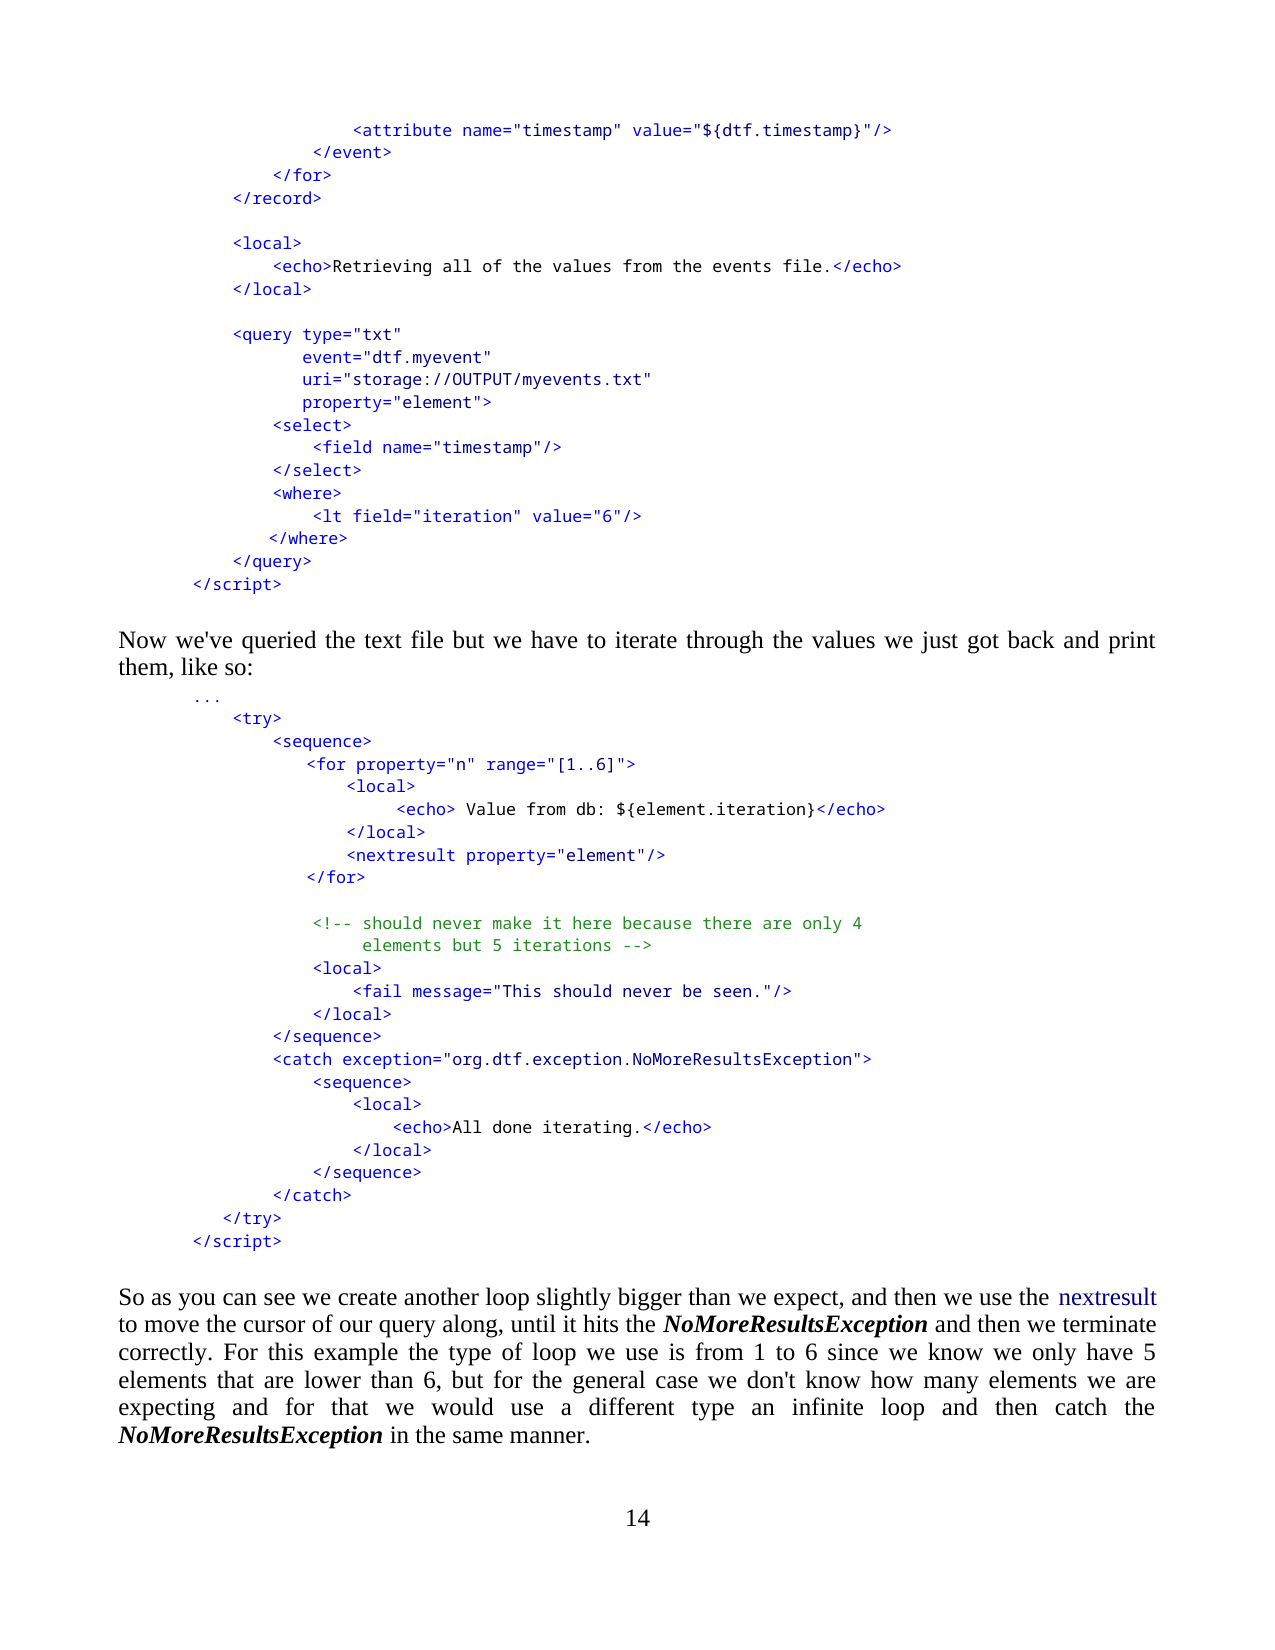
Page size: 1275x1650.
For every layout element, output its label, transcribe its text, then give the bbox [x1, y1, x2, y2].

text <sequence> [192, 1070, 1157, 1093]
text <try> [192, 707, 1157, 729]
text </for> [118, 866, 1157, 888]
text </script> [192, 572, 1157, 595]
text <nextresult property="element"/> [118, 843, 1157, 866]
text </query> [192, 549, 1157, 572]
text </select> [192, 459, 1157, 481]
text <query type="txt" [192, 322, 1157, 345]
text event="dtf.myevent" [192, 345, 1157, 368]
text <select> [192, 413, 1157, 436]
text </for> [192, 163, 1157, 186]
text <local> [118, 775, 1157, 798]
text <for property="n" range="[1..6]"> [118, 752, 1157, 775]
text </catch> [192, 1184, 1157, 1206]
text <field name="timestamp"/> [192, 436, 1157, 459]
text property="element"> [192, 391, 1157, 413]
text </where> [118, 527, 1157, 549]
text </sequence> [192, 1161, 1157, 1184]
text <local> [192, 1093, 1157, 1116]
text <lt field="iteration" value="6"/> [192, 504, 1157, 527]
text <attribute name="timestamp" value="${dtf.timestamp}"/> [192, 118, 1157, 141]
text ... [192, 684, 1157, 707]
text <where> [192, 481, 1157, 504]
text <fail message="This should never be seen."/> [192, 979, 1157, 1002]
text <sequence> [192, 729, 1157, 752]
text So as you can see we create another loop slightly bigger than we expect, and then we use the nextresult to move the cursor of our query along, until it hits the NoMoreResultsException and then we terminate correctly. For this example the type of loop we use is from 1 to 6 since we know we only have 5 elements that are lower than 6, but for the general case we don't know how many elements we are expecting and for that we would use a different type an infinite loop and then catch the NoMoreResultsException in the same manner. [118, 1283, 1157, 1449]
text </local> [118, 820, 1157, 843]
text elements but 5 iterations --> [192, 934, 1157, 957]
text <local> [192, 232, 1157, 254]
text </local> [192, 1002, 1157, 1025]
text uri="storage://OUTPUT/myevents.txt" [192, 368, 1157, 391]
text </local> [192, 277, 1157, 300]
text </event> [192, 141, 1157, 163]
text Now we've queried the text file but we have to iterate through the values we just got back and print them, like so: [118, 626, 1157, 681]
text <catch exception="org.dtf.exception.NoMoreResultsException"> [192, 1047, 1157, 1070]
text <!-- should never make it here because there are only 4 [192, 911, 1157, 934]
text </try> [192, 1206, 1157, 1229]
text <local> [192, 957, 1157, 979]
text <echo>All done iterating.</echo> [192, 1116, 1157, 1138]
text <echo> Value from db: ${element.iteration}</echo> [118, 798, 1157, 820]
text </sequence> [192, 1025, 1157, 1047]
text </script> [192, 1229, 1157, 1252]
text <echo>Retrieving all of the values from the events file.</echo> [192, 254, 1157, 277]
text </local> [192, 1138, 1157, 1161]
text </record> [192, 186, 1157, 209]
